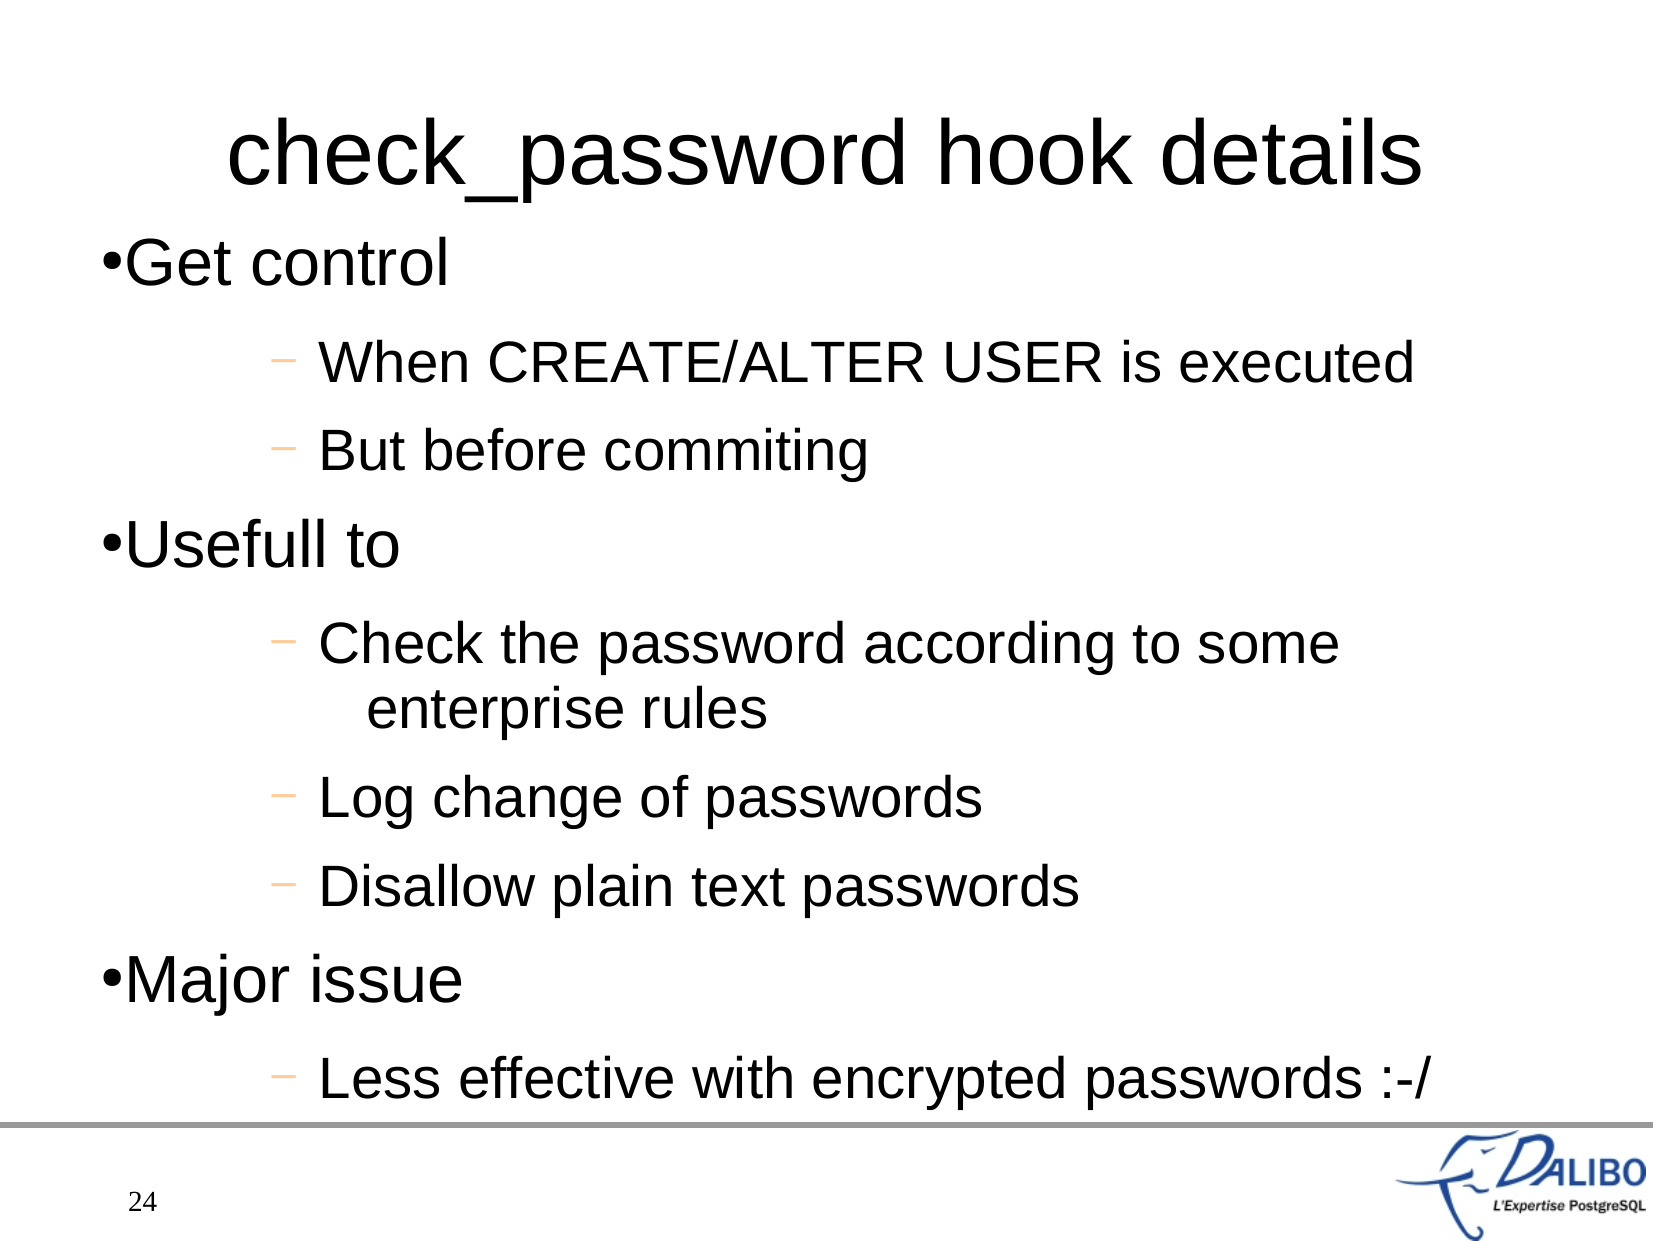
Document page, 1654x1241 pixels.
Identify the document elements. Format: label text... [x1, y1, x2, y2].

picture [1395, 1130, 1646, 1241]
title check_password hook details [82, 49, 1571, 225]
list Get control When CREATE/ALTER USER is executed But before commiting Usefull to Check the password according to some enterprise rules Log change of passwords Disallow plain text passwords Major issue Less effective with encrypted passwords :-/ [82, 225, 1571, 1112]
